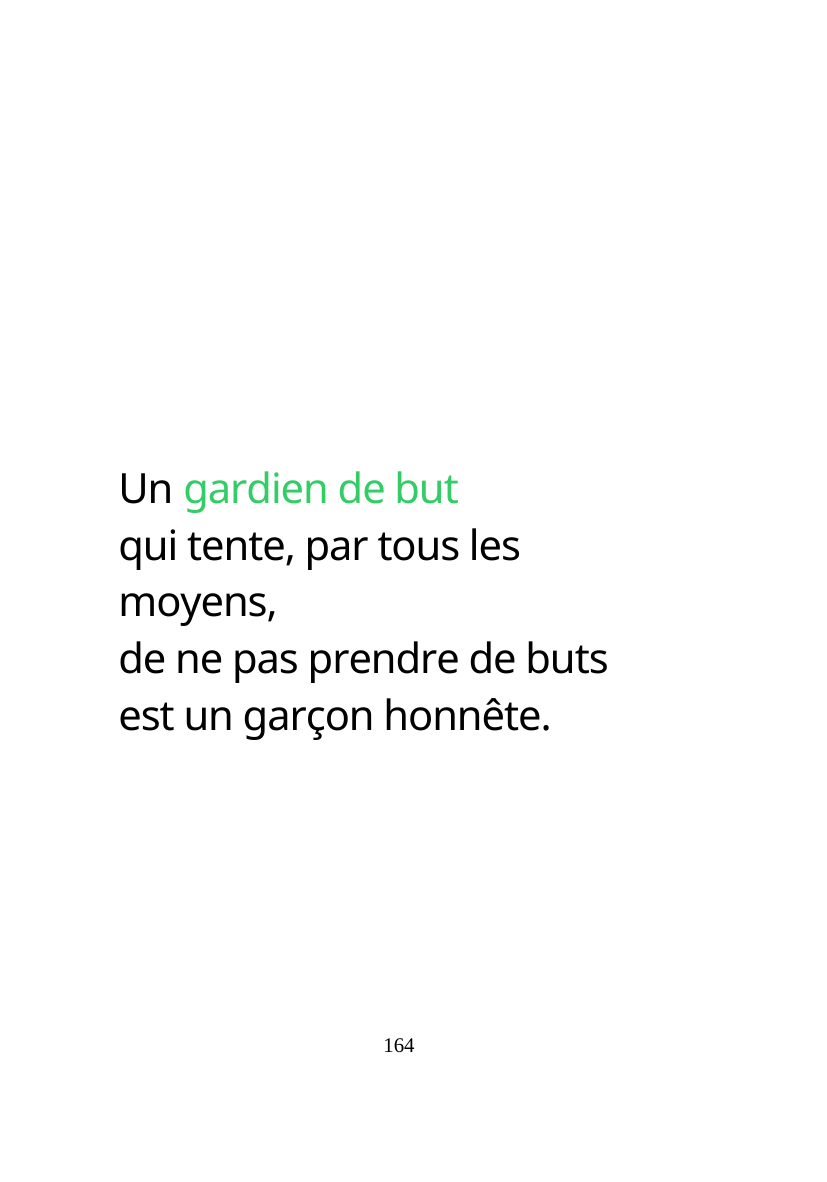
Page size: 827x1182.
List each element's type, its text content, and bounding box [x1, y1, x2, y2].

text Un gardien de but qui tente, par tous les moyens, de ne pas prendre de buts [118, 459, 678, 686]
text est un garçon honnête. [118, 686, 678, 743]
